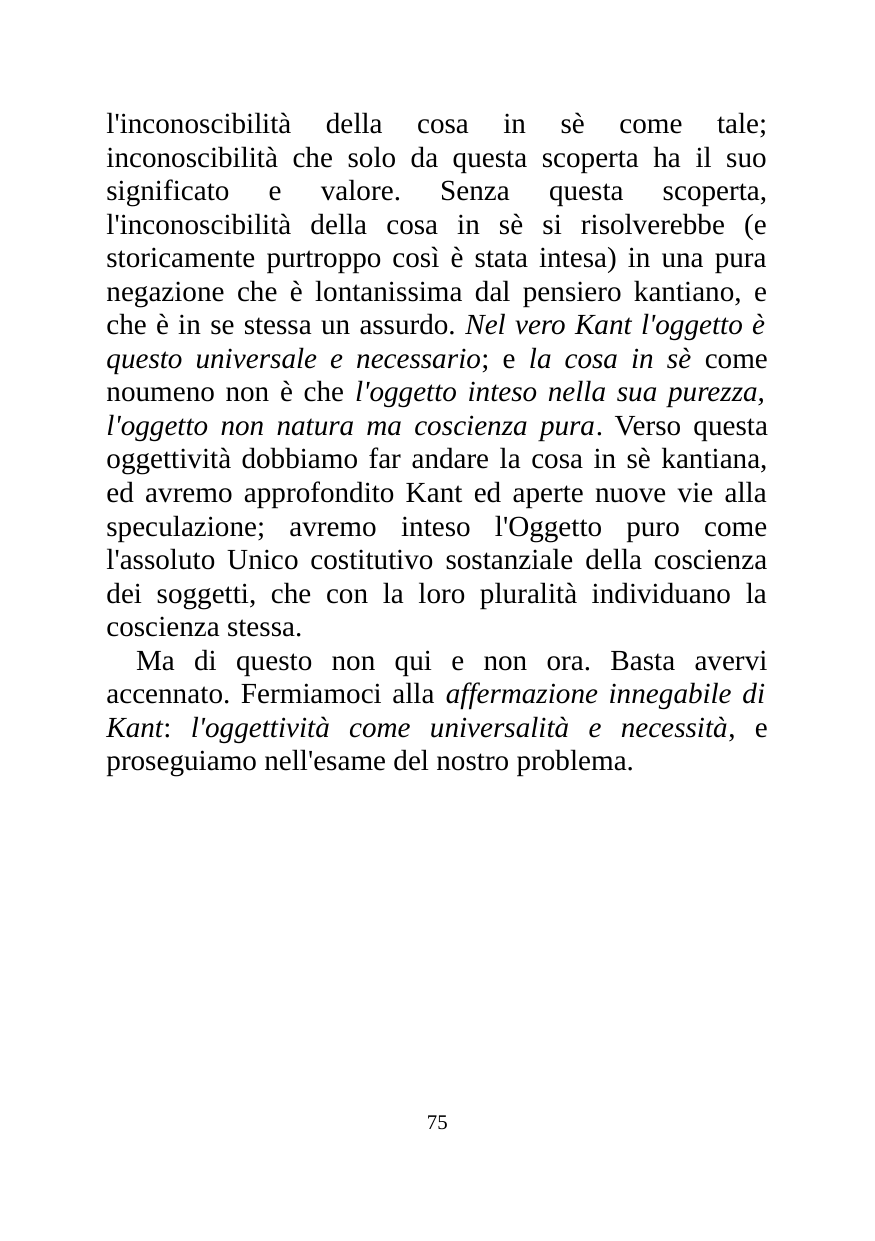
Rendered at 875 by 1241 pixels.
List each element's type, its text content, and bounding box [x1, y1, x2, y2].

text Ma di questo non qui e non ora. Basta avervi accennato. Fermiamoci alla affermazione innegabile di Kant: l'oggettività come universalità e necessità, e proseguiamo nell'esame del nostro problema. [106, 643, 768, 777]
text l'inconoscibilità della cosa in sè come tale; inconoscibilità che solo da questa scoperta ha il suo significato e valore. Senza questa scoperta, l'inconoscibilità della cosa in sè si risolverebbe (e storicamente purtroppo così è stata intesa) in una pura negazione che è lontanissima dal pensiero kantiano, e che è in se stessa un assurdo. Nel vero Kant l'oggetto è questo universale e necessario; e la cosa in sè come noumeno non è che l'oggetto inteso nella sua purezza, l'oggetto non natura ma coscienza pura. Verso questa oggettività dobbiamo far andare la cosa in sè kantiana, ed avremo approfondito Kant ed aperte nuove vie alla speculazione; avremo inteso l'Oggetto puro come l'assoluto Unico costitutivo sostanziale della coscienza dei soggetti, che con la loro pluralità individuano la coscienza stessa. [106, 106, 768, 643]
